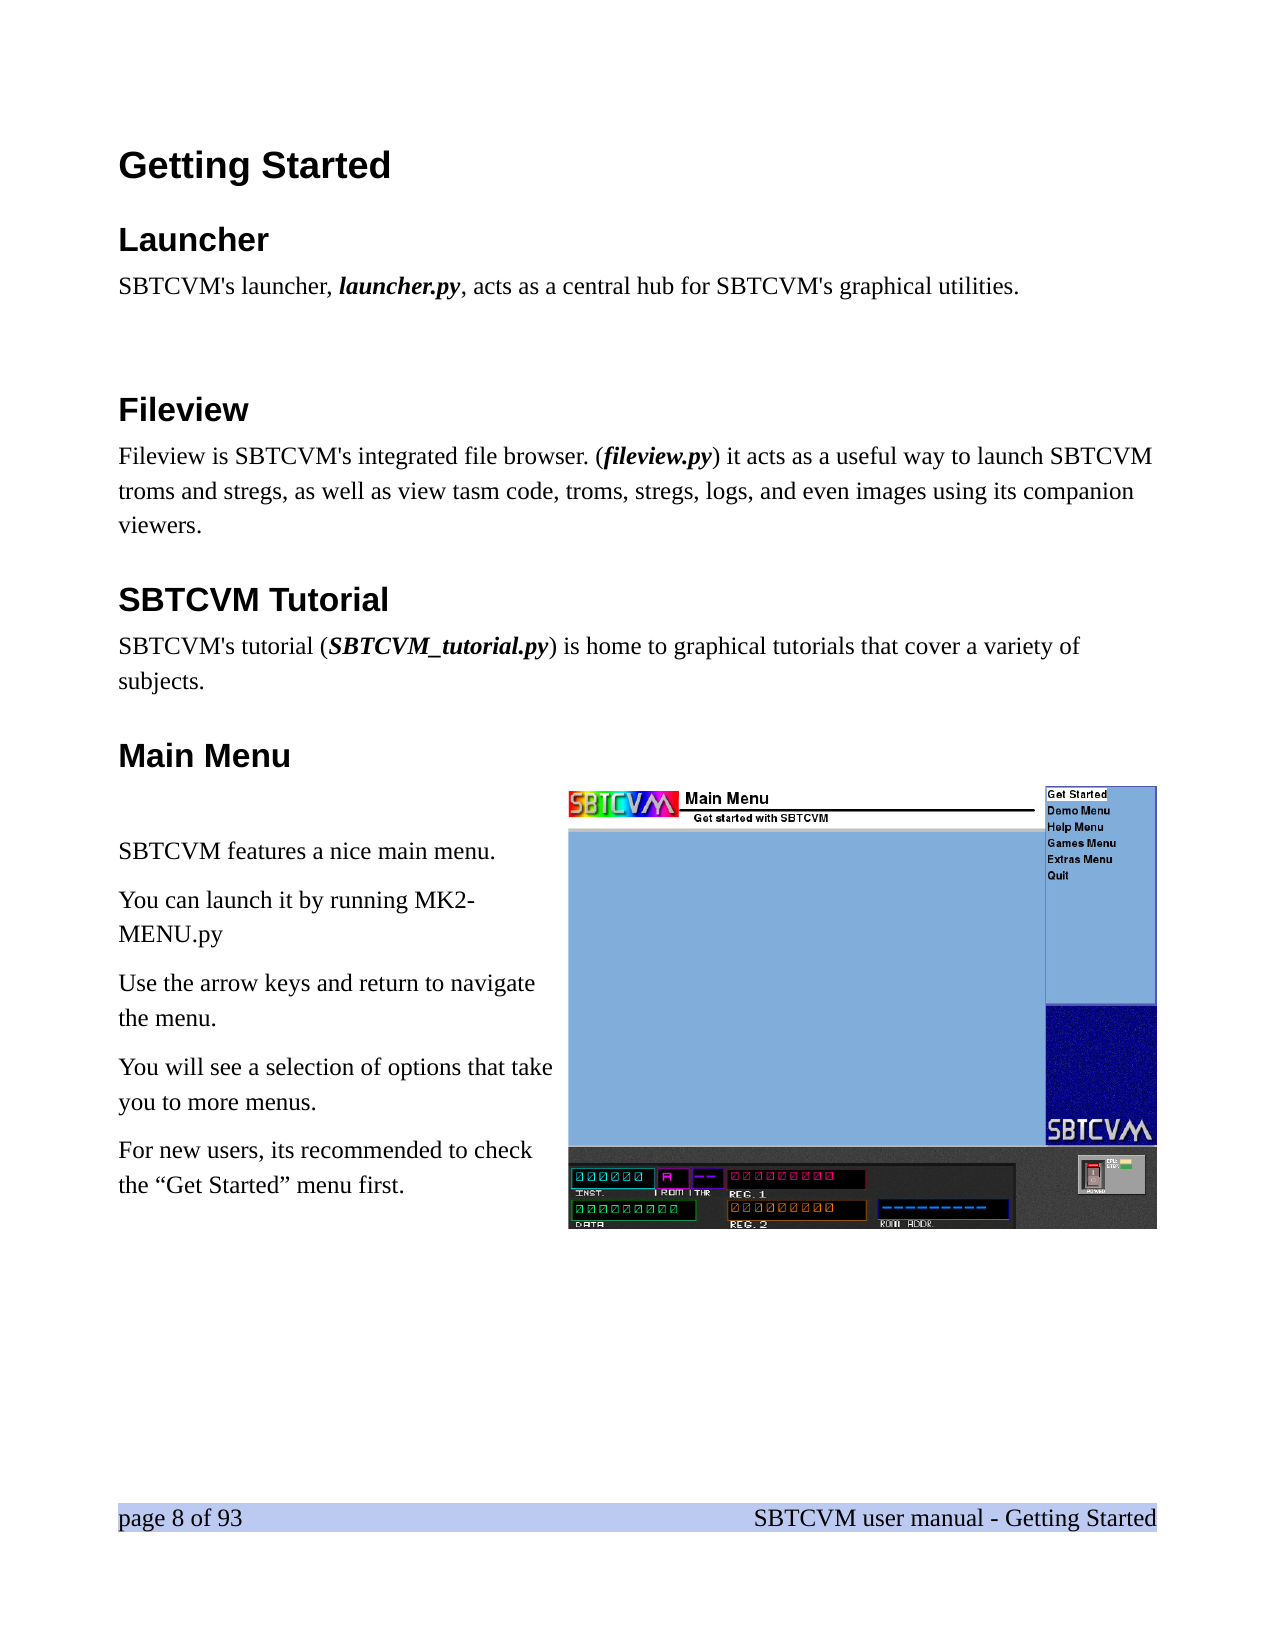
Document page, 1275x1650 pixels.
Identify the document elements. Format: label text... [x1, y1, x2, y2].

picture [568, 786, 1157, 1229]
text SBTCVM's tutorial (SBTCVM_tutorial.py) is home to graphical tutorials that cover a variety of subjects. [118, 631, 1157, 694]
text For new users, its recommended to check the “Get Started” menu first. [118, 1136, 568, 1199]
subtitle Getting Started [118, 143, 1157, 187]
text You can launch it by running MK2-MENU.py [118, 885, 568, 948]
subtitle Fileview [118, 390, 1157, 429]
subtitle SBTCVM Tutorial [118, 580, 1157, 619]
text You will see a selection of options that take you to more menus. [118, 1052, 568, 1115]
text Fileview is SBTCVM's integrated file browser. (fileview.py) it acts as a useful way to launch SBTCVM troms and stregs, as well as view tasm code, troms, stregs, logs, and even images using its companion viewers. [118, 441, 1157, 539]
text Use the arrow keys and return to navigate the menu. [118, 968, 568, 1032]
text SBTCVM's launcher, launcher.py, acts as a central hub for SBTCVM's graphical utilities. [118, 271, 1157, 300]
subtitle Main Menu [118, 736, 1157, 774]
text SBTCVM features a nice main menu. [118, 836, 568, 865]
subtitle Launcher [118, 220, 1157, 259]
